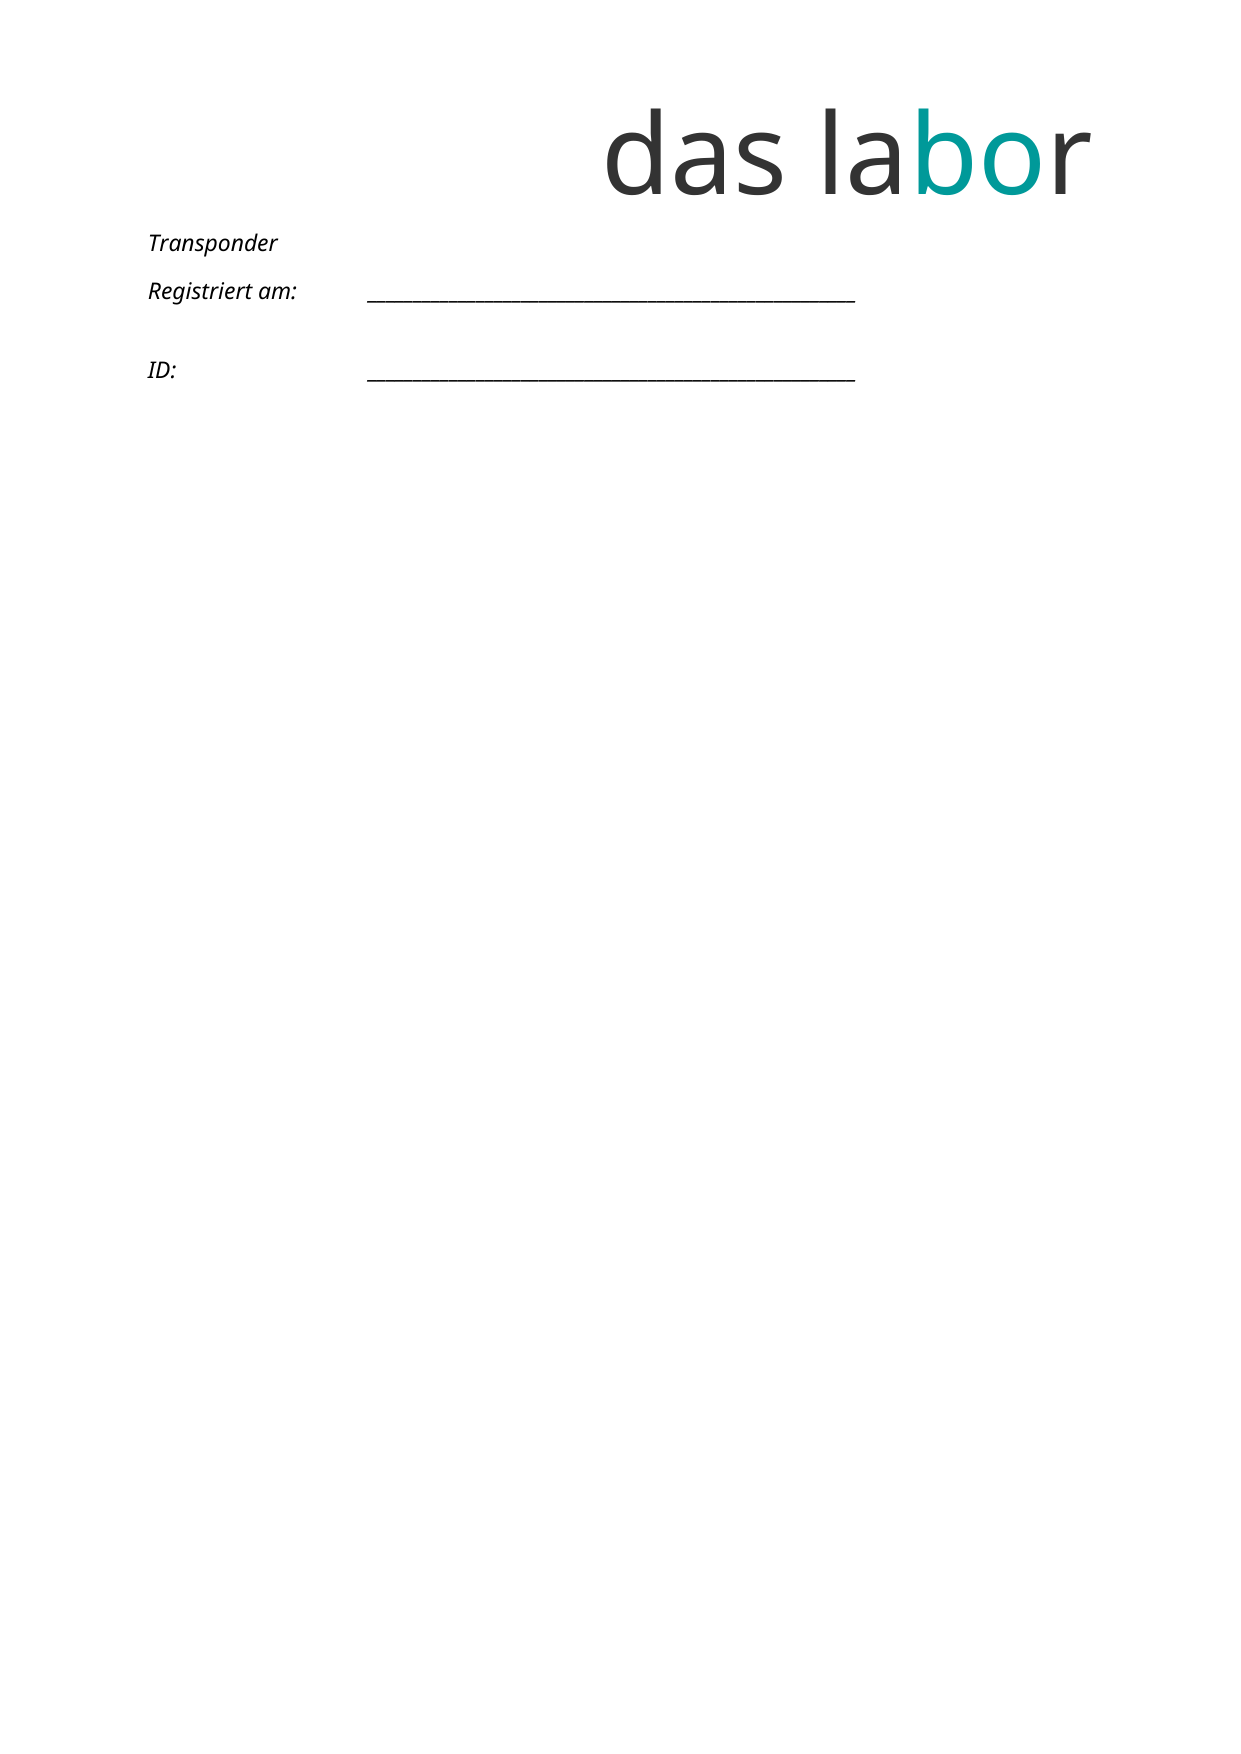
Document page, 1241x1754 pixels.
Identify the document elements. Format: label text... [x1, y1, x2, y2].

text Registriert am: ______________________________________________________ [148, 275, 1093, 306]
text ID: ______________________________________________________ [148, 354, 1093, 385]
list Transponder [148, 227, 1093, 258]
